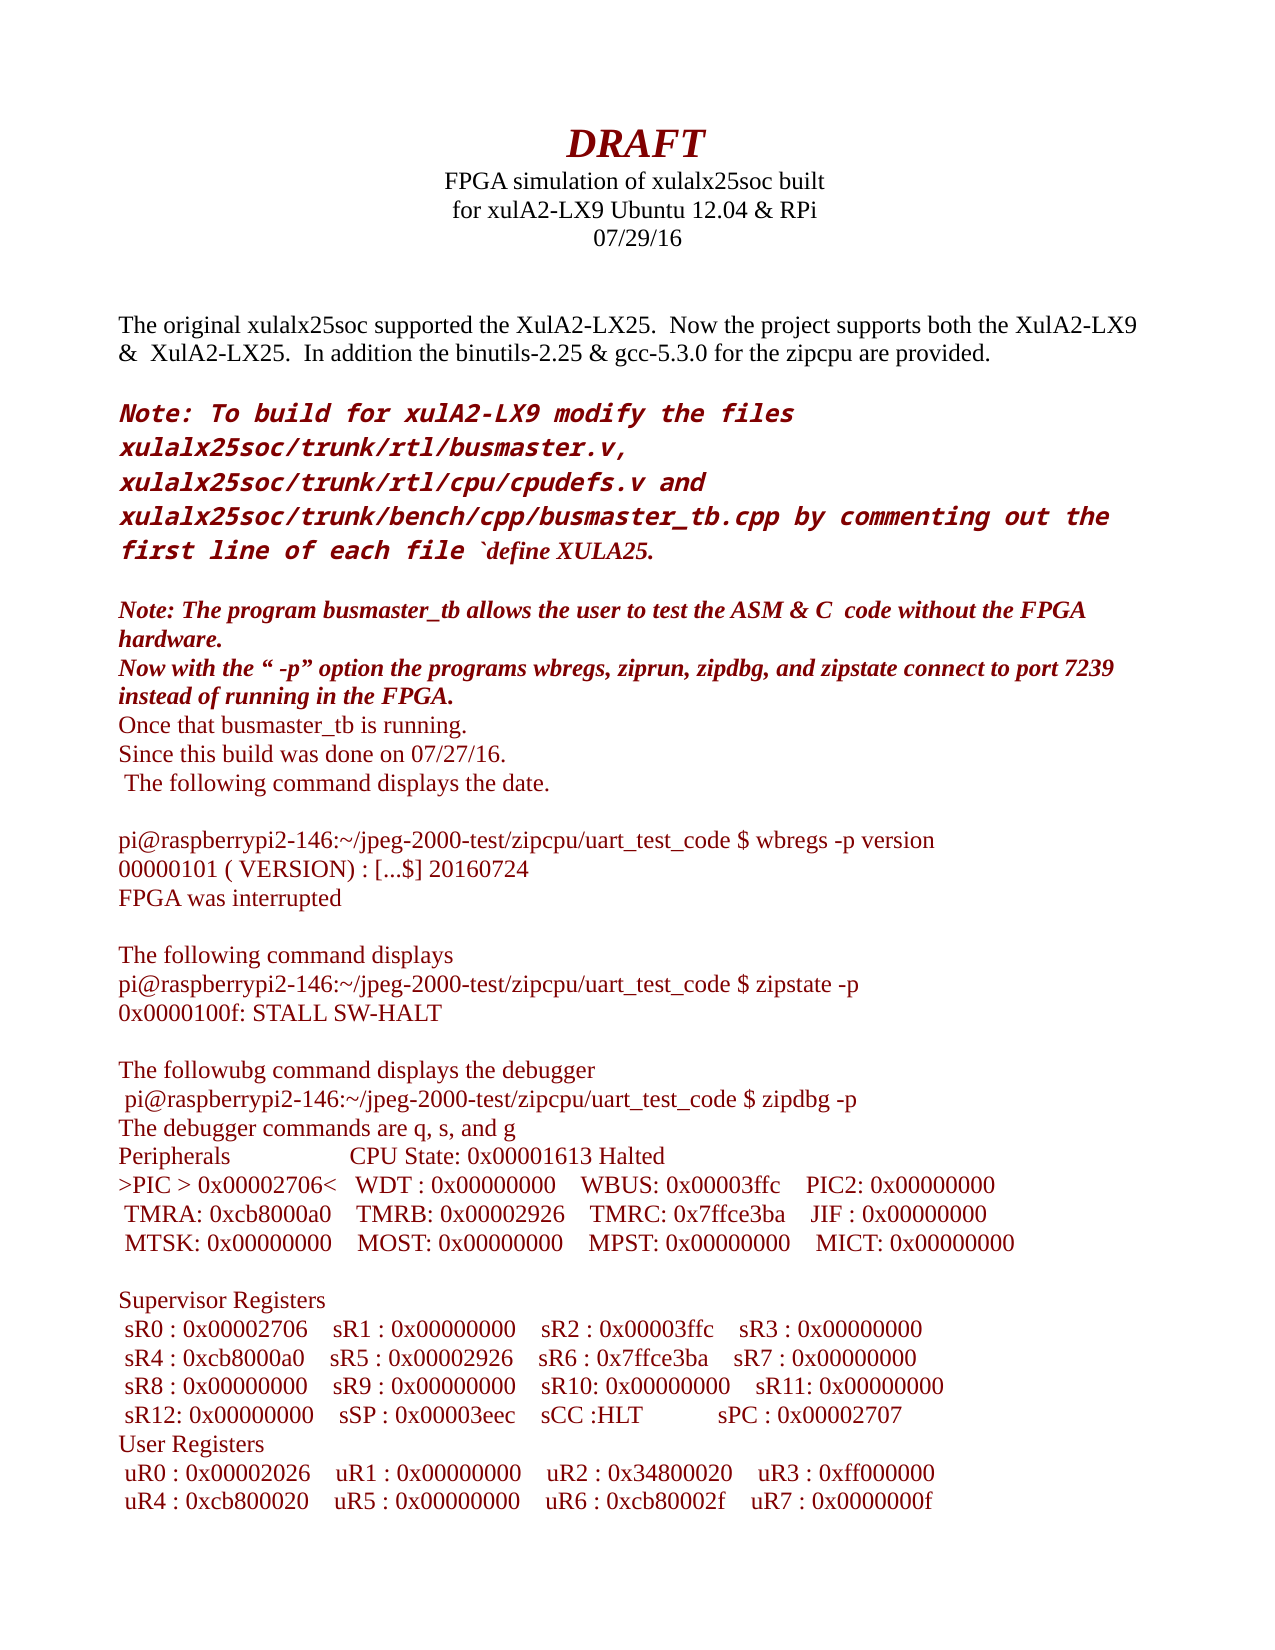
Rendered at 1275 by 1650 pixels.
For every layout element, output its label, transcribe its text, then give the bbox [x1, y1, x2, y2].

text sR12: 0x00000000 sSP : 0x00003eec sCC :HLT sPC : 0x00002707 [118, 1400, 1157, 1429]
text The original xulalx25soc supported the XulA2-LX25. Now the project supports both the XulA2-LX9 & XulA2-LX25. In addition the binutils-2.25 & gcc-5.3.0 for the zipcpu are provided. [118, 310, 1157, 367]
text 07/29/16 [118, 223, 1157, 252]
text User Registers [118, 1429, 1157, 1458]
text Supervisor Registers [118, 1285, 1157, 1314]
text Peripherals CPU State: 0x00001613 Halted [118, 1141, 1157, 1170]
text FPGA was interrupted [118, 883, 1157, 911]
text 0x0000100f: STALL SW-HALT [118, 998, 1157, 1026]
text sR4 : 0xcb8000a0 sR5 : 0x00002926 sR6 : 0x7ffce3ba sR7 : 0x00000000 [118, 1343, 1157, 1371]
text sR0 : 0x00002706 sR1 : 0x00000000 sR2 : 0x00003ffc sR3 : 0x00000000 [118, 1314, 1157, 1343]
text pi@raspberrypi2-146:~/jpeg-2000-test/zipcpu/uart_test_code $ wbregs -p version [118, 825, 1157, 854]
text FPGA simulation of xulalx25soc built [118, 166, 1157, 195]
text Note: The program busmaster_tb allows the user to test the ASM & C code without the FPGA hardware. [118, 595, 1157, 653]
text Now with the “ -p” option the programs wbregs, ziprun, zipdbg, and zipstate connect to port 7239 instead of running in the FPGA. [118, 653, 1157, 710]
text Note: To build for xulA2-LX9 modify the files xulalx25soc/trunk/rtl/busmaster.v, xulalx25soc/trunk/rtl/cpu/cpudefs.v and xulalx25soc/trunk/bench/cpp/busmaster_tb.cpp by commenting out the first line of each file `define XULA25. [118, 396, 1157, 566]
text The followubg command displays the debugger [118, 1055, 1157, 1084]
text for xulA2-LX9 Ubuntu 12.04 & RPi [118, 195, 1157, 223]
text TMRA: 0xcb8000a0 TMRB: 0x00002926 TMRC: 0x7ffce3ba JIF : 0x00000000 [118, 1199, 1157, 1228]
text The debugger commands are q, s, and g [118, 1113, 1157, 1141]
text uR0 : 0x00002026 uR1 : 0x00000000 uR2 : 0x34800020 uR3 : 0xff000000 [118, 1458, 1157, 1486]
text >PIC > 0x00002706< WDT : 0x00000000 WBUS: 0x00003ffc PIC2: 0x00000000 [118, 1170, 1157, 1199]
text pi@raspberrypi2-146:~/jpeg-2000-test/zipcpu/uart_test_code $ zipdbg -p [118, 1084, 1157, 1113]
text MTSK: 0x00000000 MOST: 0x00000000 MPST: 0x00000000 MICT: 0x00000000 [118, 1228, 1157, 1256]
text sR8 : 0x00000000 sR9 : 0x00000000 sR10: 0x00000000 sR11: 0x00000000 [118, 1371, 1157, 1400]
text DRAFT [118, 118, 1157, 166]
text The following command displays the date. [118, 768, 1157, 796]
text Since this build was done on 07/27/16. [118, 739, 1157, 768]
text uR4 : 0xcb800020 uR5 : 0x00000000 uR6 : 0xcb80002f uR7 : 0x0000000f [118, 1486, 1157, 1515]
text The following command displays [118, 940, 1157, 969]
text 00000101 ( VERSION) : [...$] 20160724 [118, 854, 1157, 883]
text Once that busmaster_tb is running. [118, 710, 1157, 739]
text pi@raspberrypi2-146:~/jpeg-2000-test/zipcpu/uart_test_code $ zipstate -p [118, 969, 1157, 998]
